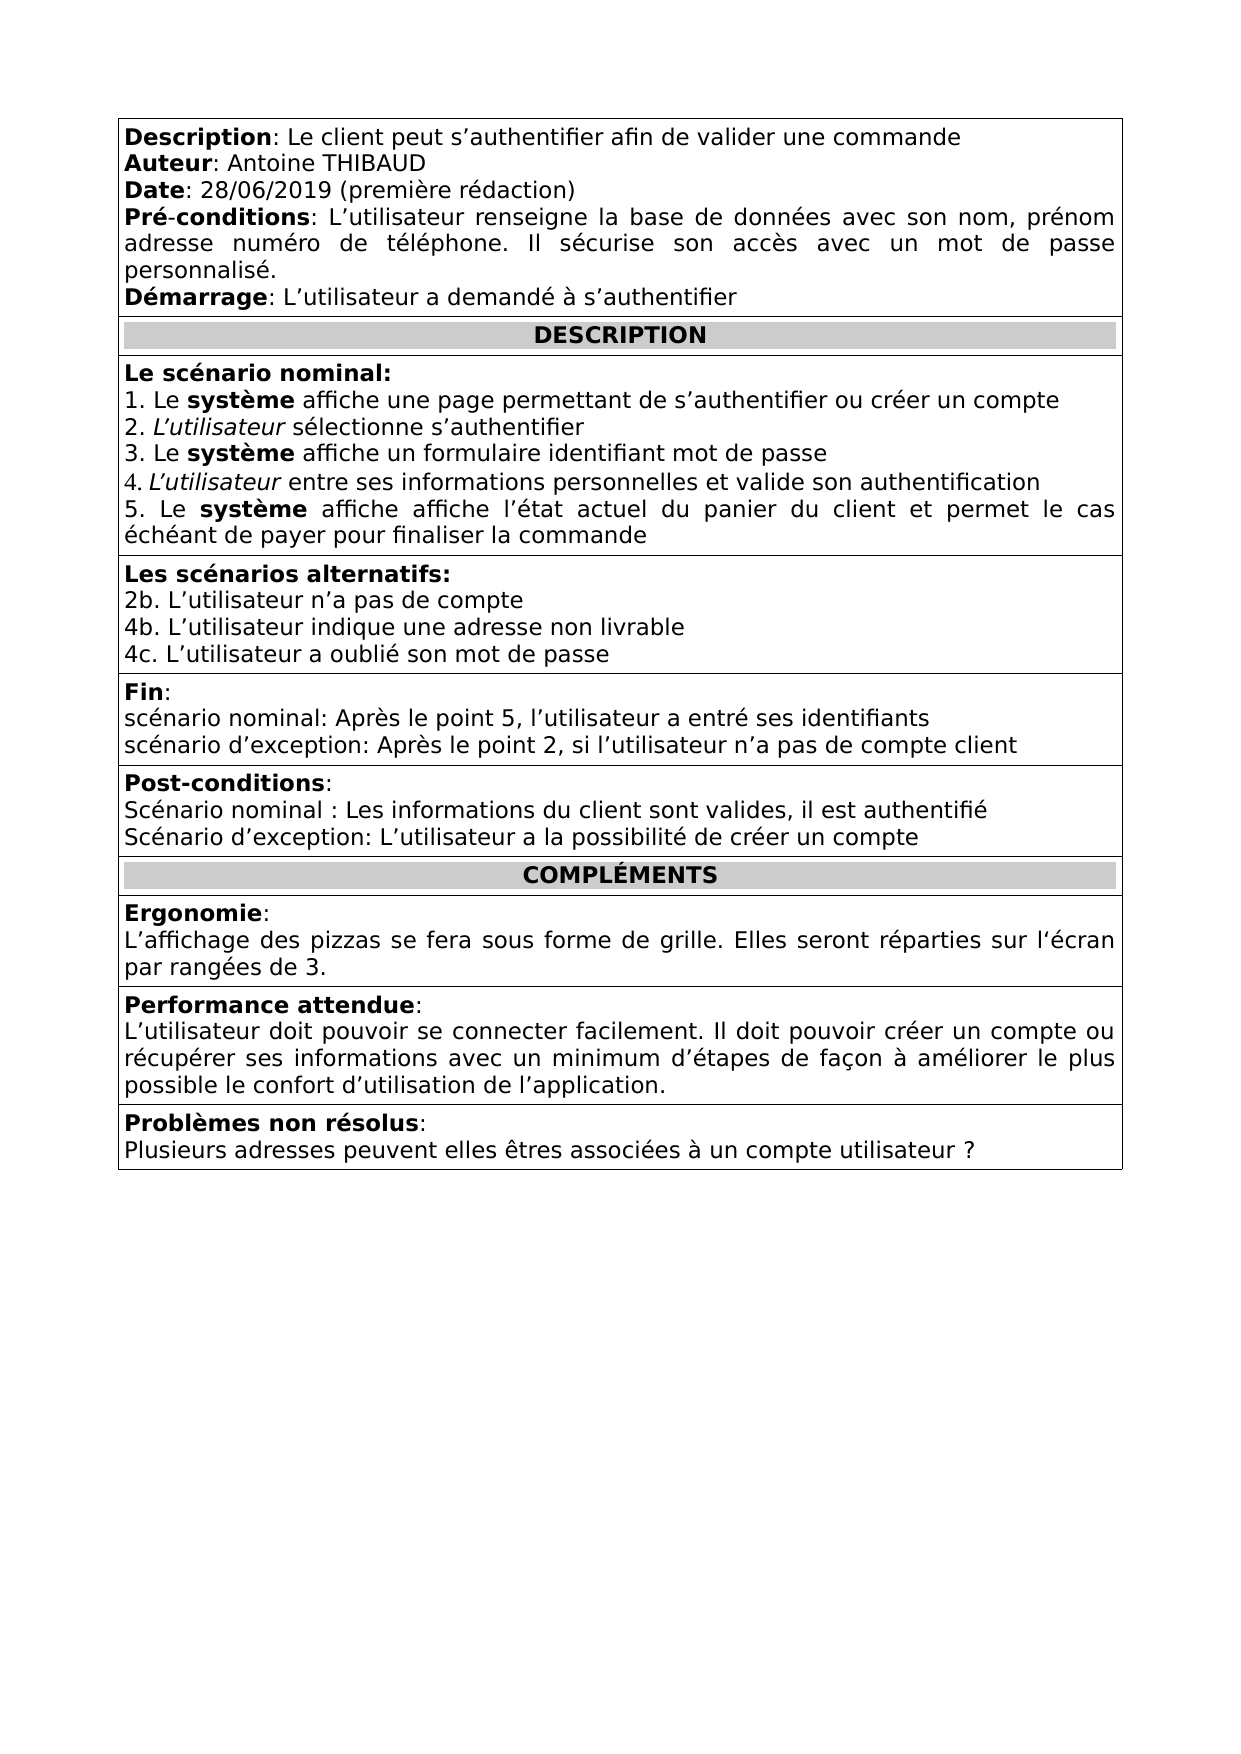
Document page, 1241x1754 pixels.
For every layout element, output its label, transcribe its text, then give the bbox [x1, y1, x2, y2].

table_cell Problèmes non résolus: Plusieurs adresses peuvent elles êtres associées à un compte utilisateur ? [119, 1105, 1122, 1169]
table_cell Performance attendue: L’utilisateur doit pouvoir se connecter facilement. Il doit pouvoir créer un compte ou récupérer ses informations avec un minimum d’étapes de façon à améliorer le plus possible le confort d’utilisation de l’application. [119, 987, 1122, 1104]
table_cell Fin: scénario nominal: Après le point 5, l’utilisateur a entré ses identifiants scénario d’exception: Après le point 2, si l’utilisateur n’a pas de compte client [119, 674, 1122, 765]
table_cell Description: Le client peut s’authentifier afin de valider une commande Auteur: Antoine THIBAUD Date: 28/06/2019 (première rédaction) Pré-conditions: L’utilisateur renseigne la base de données avec son nom, prénom adresse numéro de téléphone. Il sécurise son accès avec un mot de passe personnalisé. Démarrage: L’utilisateur a demandé à s’authentifier [119, 119, 1122, 316]
table_cell Le scénario nominal: 1. Le système affiche une page permettant de s’authentifier ou créer un compte 2. L’utilisateur sélectionne s’authentifier 3. Le système affiche un formulaire identifiant mot de passe 4. L’utilisateur entre ses informations personnelles et valide son authentification 5. Le système affiche affiche l’état actuel du panier du client et permet le cas échéant de payer pour finaliser la commande [119, 356, 1122, 555]
table_cell COMPLÉMENTS [119, 857, 1122, 894]
table_cell Ergonomie: L’affichage des pizzas se fera sous forme de grille. Elles seront réparties sur l‘écran par rangées de 3. [119, 896, 1122, 986]
table_cell DESCRIPTION [119, 317, 1122, 354]
table_cell Post-conditions: Scénario nominal : Les informations du client sont valides, il est authentifié Scénario d’exception: L’utilisateur a la possibilité de créer un compte [119, 766, 1122, 856]
table_cell Les scénarios alternatifs: 2b. L’utilisateur n’a pas de compte 4b. L’utilisateur indique une adresse non livrable 4c. L’utilisateur a oublié son mot de passe [119, 556, 1122, 673]
